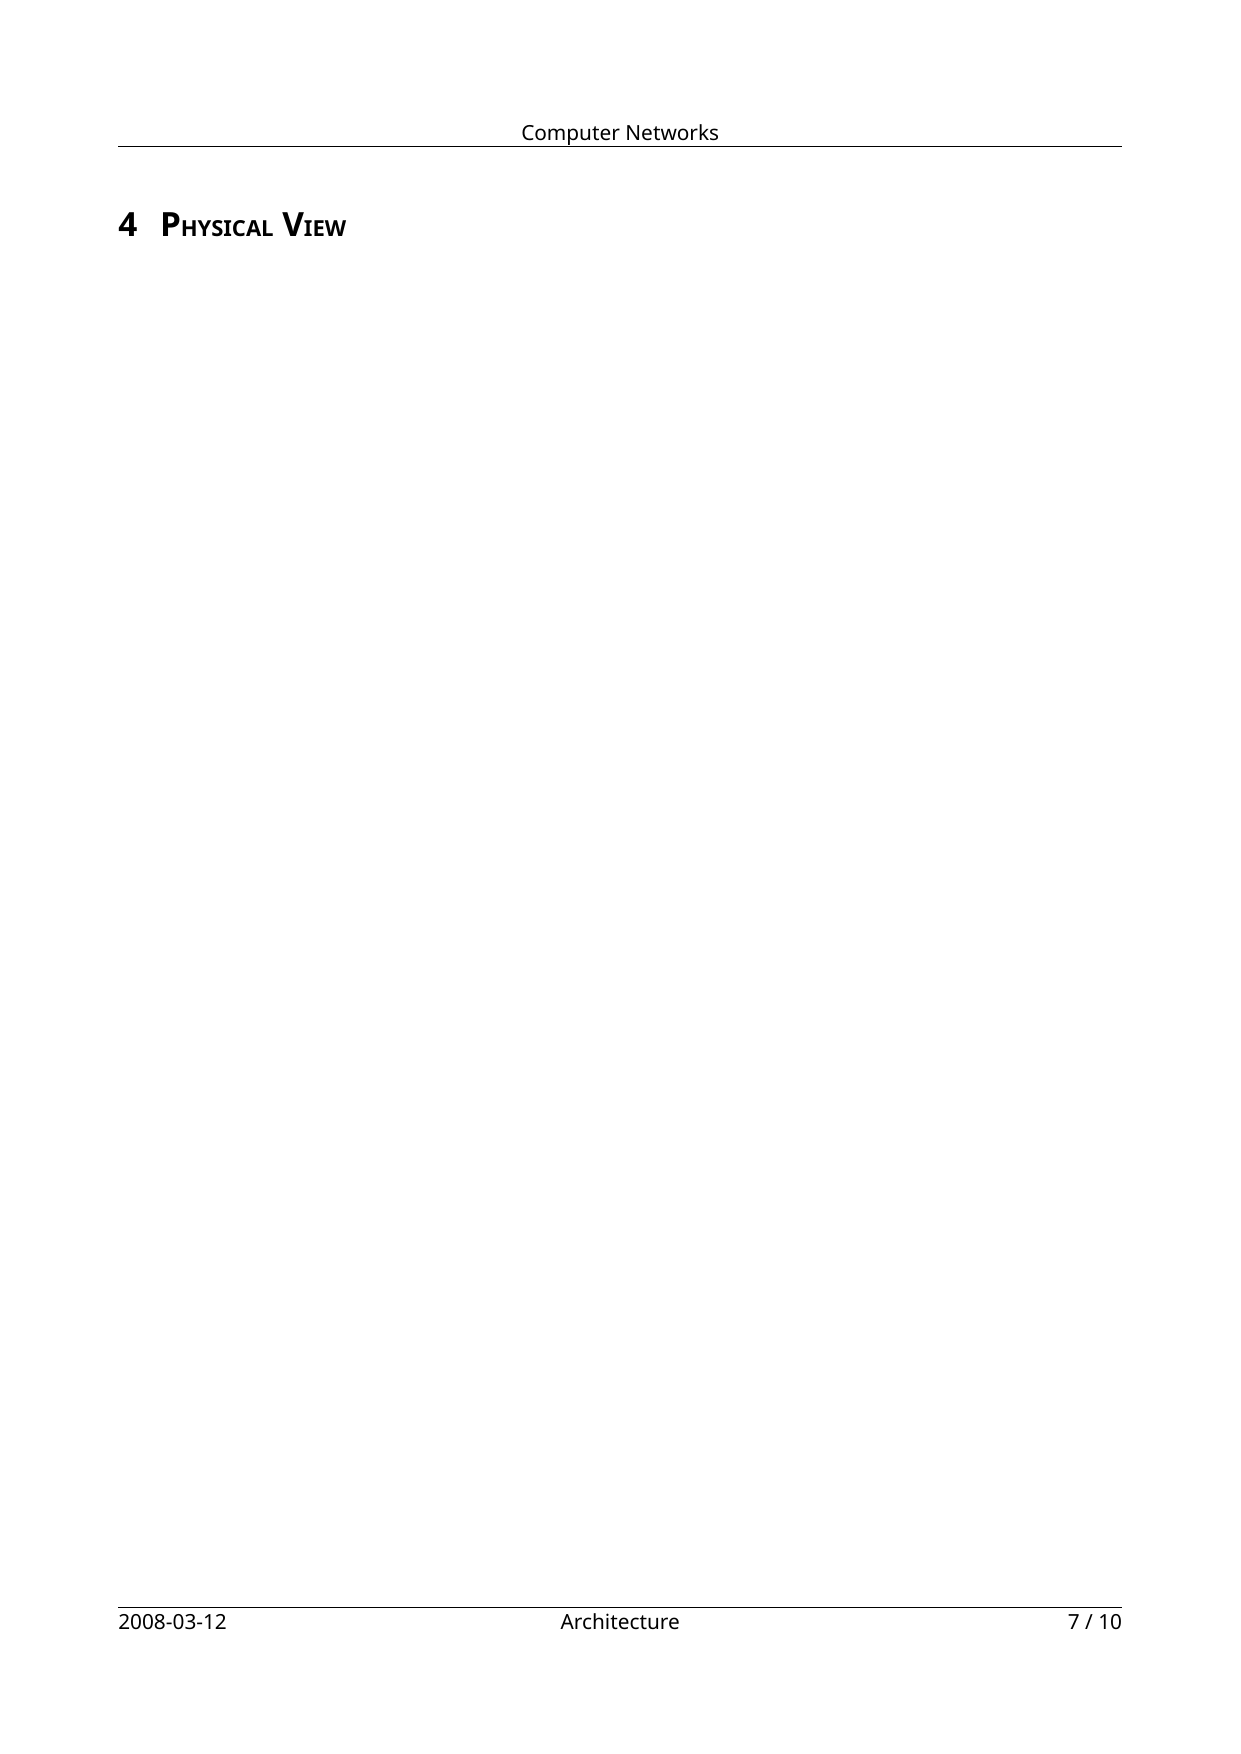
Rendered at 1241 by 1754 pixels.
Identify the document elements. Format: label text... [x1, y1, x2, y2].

subtitle Physical View [118, 201, 1122, 247]
